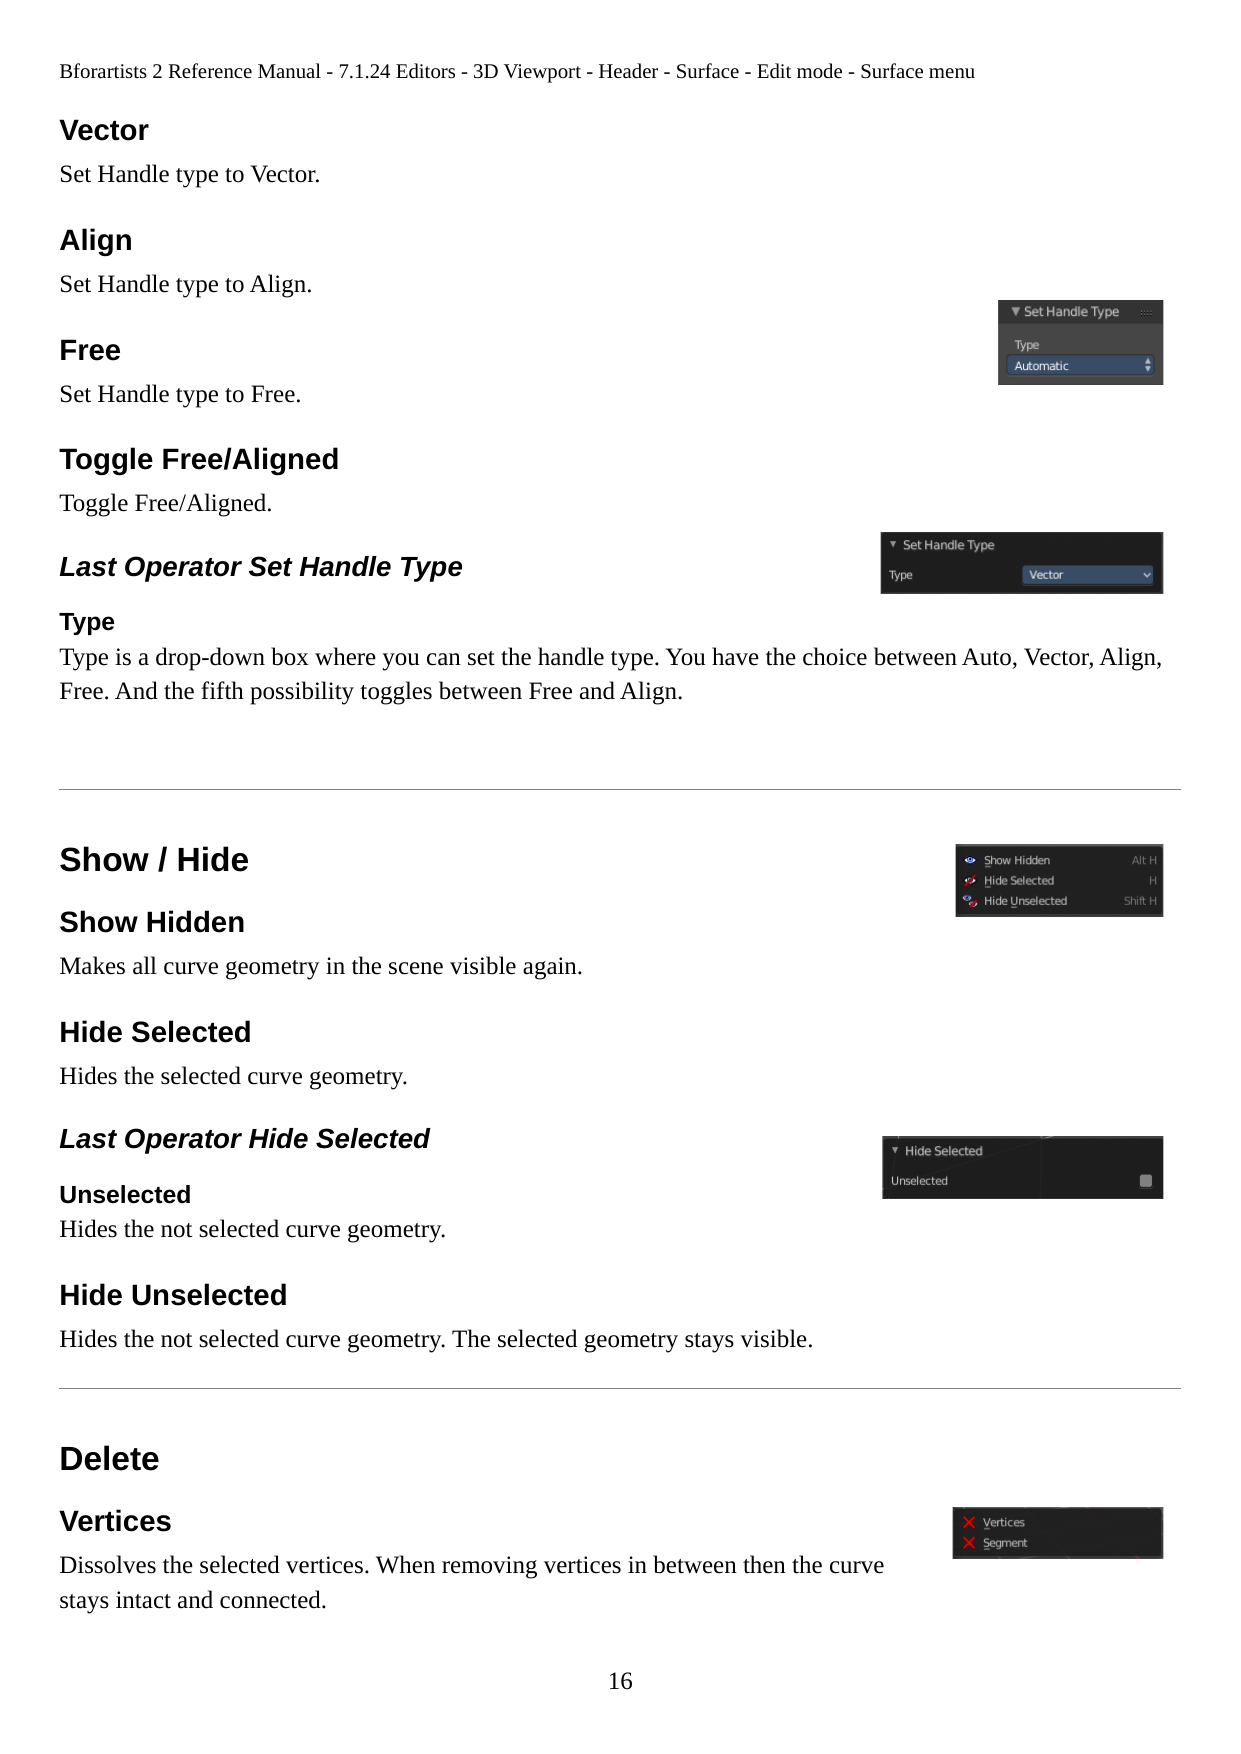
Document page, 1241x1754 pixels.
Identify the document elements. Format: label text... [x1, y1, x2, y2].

subtitle Toggle Free/Aligned [59, 442, 1181, 476]
subtitle Unselected [59, 1180, 1181, 1208]
subtitle Show Hidden [59, 905, 1181, 939]
text Hides the selected curve geometry. [59, 1061, 1181, 1090]
picture [952, 1507, 1164, 1559]
picture [998, 300, 1164, 385]
text Makes all curve geometry in the scene visible again. [59, 951, 1181, 980]
picture [882, 1136, 1164, 1199]
text Set Handle type to Align. [59, 269, 1181, 297]
subtitle Vector [59, 113, 1181, 146]
subtitle Type [59, 607, 1181, 636]
subtitle Last Operator Set Handle Type [59, 550, 880, 582]
text Set Handle type to Free. [59, 379, 1181, 407]
text Dissolves the selected vertices. When removing vertices in between then the curve stays intact and connected. [59, 1550, 1181, 1614]
picture [955, 844, 1164, 917]
subtitle Vertices [59, 1504, 1181, 1538]
text Hides the not selected curve geometry. [59, 1214, 1181, 1243]
subtitle Free [59, 332, 998, 366]
subtitle Hide Selected [59, 1015, 1181, 1049]
subtitle Align [59, 222, 1181, 256]
text Toggle Free/Aligned. [59, 488, 1181, 517]
subtitle Hide Unselected [59, 1278, 1181, 1312]
subtitle [1164, 332, 1181, 366]
subtitle Show / Hide [59, 839, 1181, 878]
text Type is a drop-down box where you can set the handle type. You have the choice between Auto, Vector, Align, Free. And the fifth possibility toggles between Free and Align. [59, 642, 1181, 705]
subtitle Delete [59, 1438, 1181, 1477]
text Hides the not selected curve geometry. The selected geometry stays visible. [59, 1324, 1181, 1353]
picture [880, 532, 1164, 594]
subtitle Last Operator Hide Selected [59, 1123, 1181, 1155]
text Set Handle type to Vector. [59, 159, 1181, 188]
